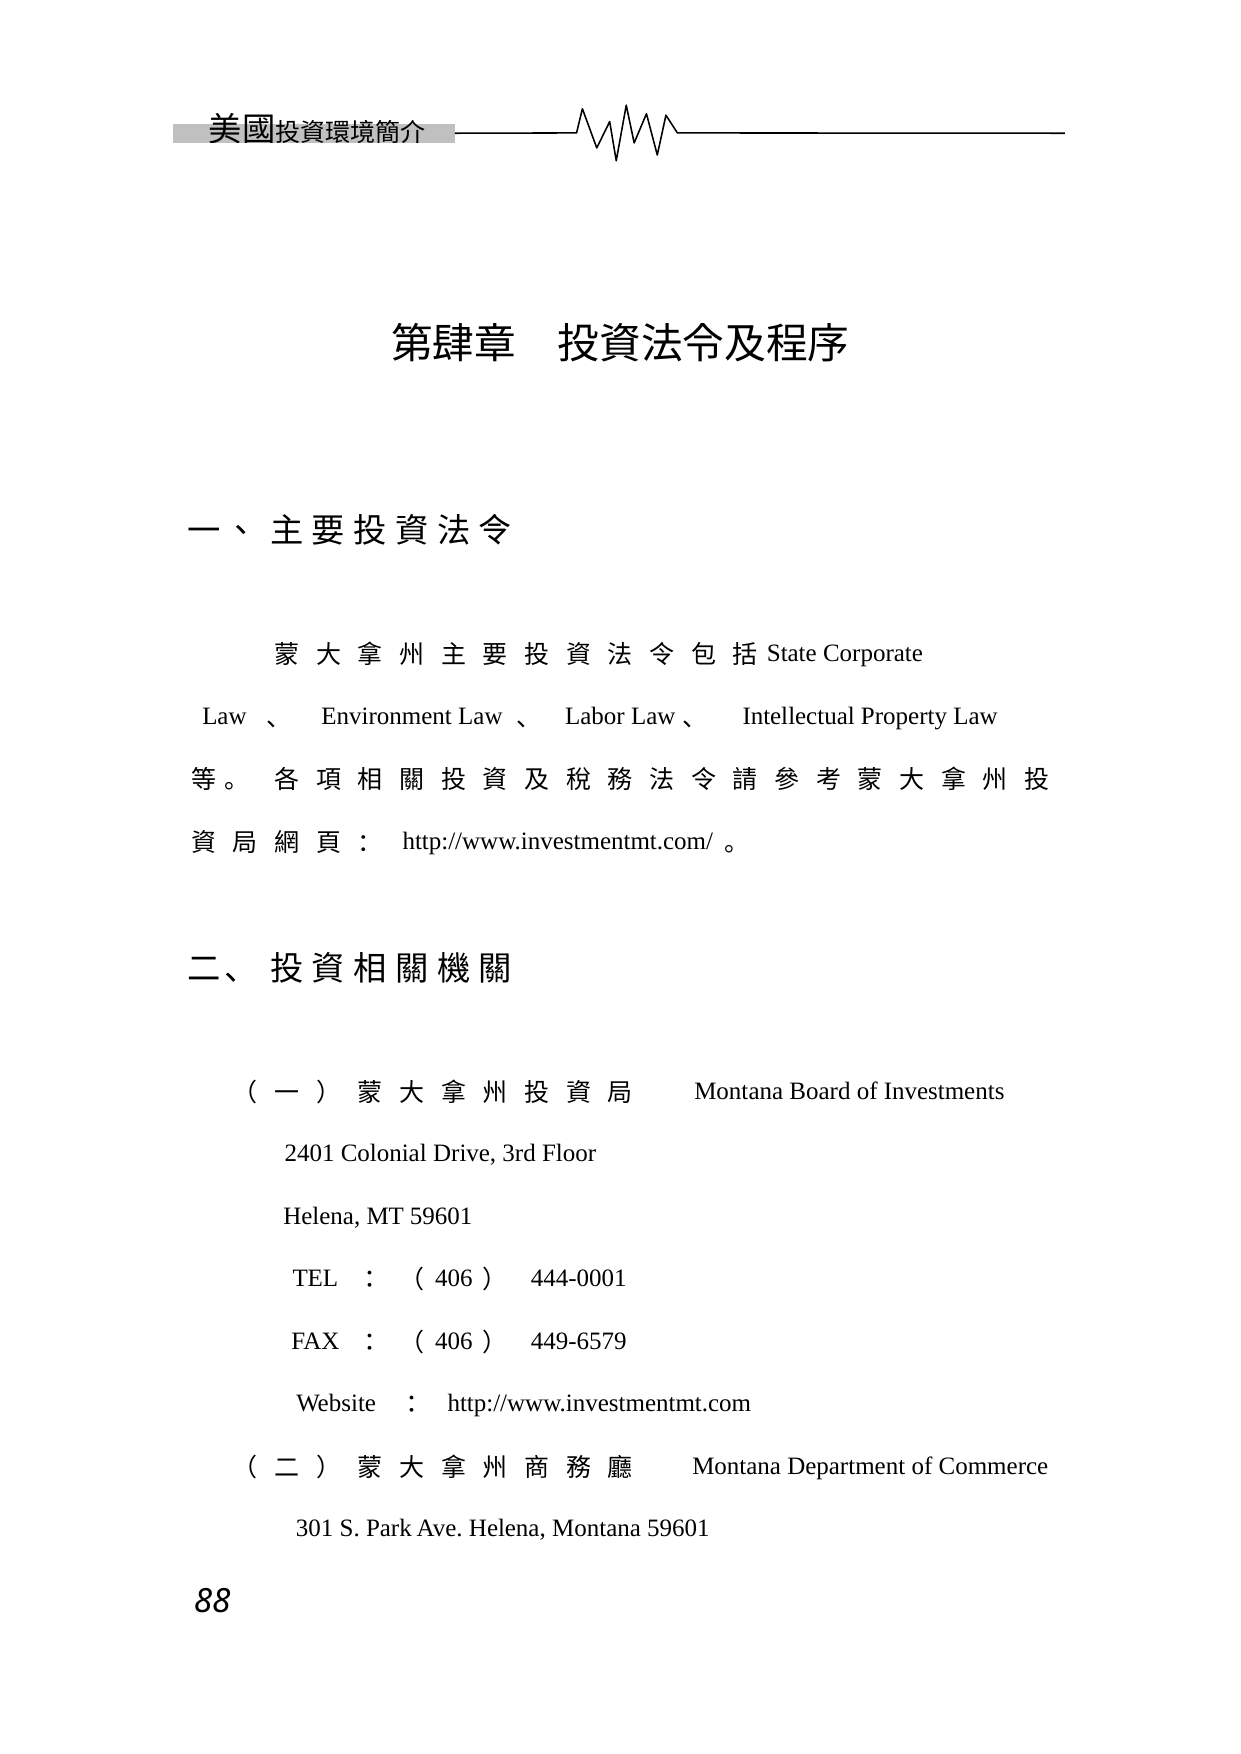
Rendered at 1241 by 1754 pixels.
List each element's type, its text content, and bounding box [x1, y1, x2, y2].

text 蒙大拿州主要投資法令包括State Corporate Law、Environment Law、Labor Law、Intellectual Property Law等。各項相關投資及稅務法令請參考蒙大拿州投資局網頁：http://www.investmentmt.com/。 [183, 611, 1058, 861]
text 一、主要投資法令 [183, 486, 1058, 549]
text 第肆章 投資法令及程序 [183, 299, 1058, 361]
text Website：http://www.investmentmt.com [207, 1361, 1058, 1424]
text （二）蒙大拿州商務廳 Montana Department of Commerce [207, 1424, 1058, 1486]
text 2401 Colonial Drive, 3rd Floor [207, 1111, 1058, 1174]
text TEL：（406）444-0001 [207, 1236, 1058, 1299]
text FAX：（406）449-6579 [207, 1299, 1058, 1361]
text （一）蒙大拿州投資局 Montana Board of Investments [207, 1049, 1058, 1111]
text Helena, MT 59601 [207, 1174, 1058, 1236]
text 二、投資相關機關 [183, 924, 1058, 986]
text 301 S. Park Ave. Helena, Montana 59601 [207, 1486, 1058, 1549]
